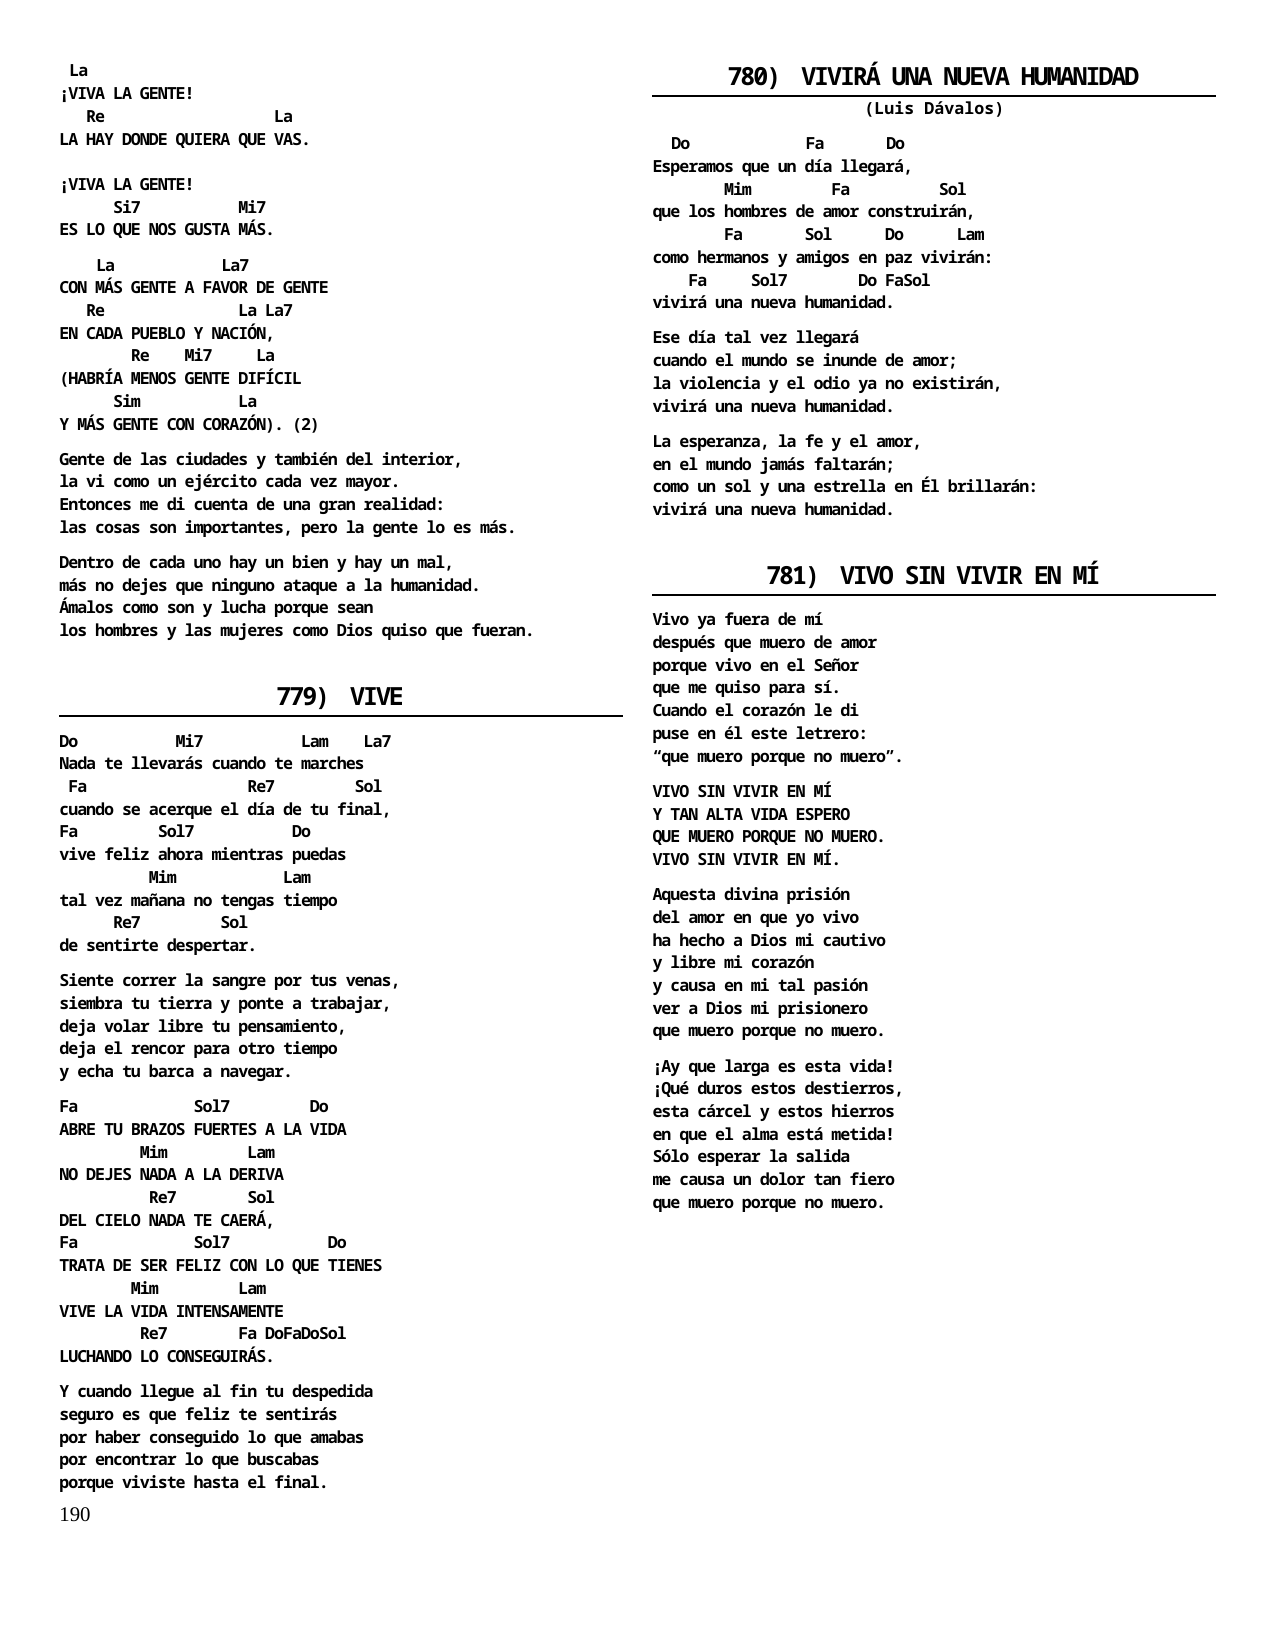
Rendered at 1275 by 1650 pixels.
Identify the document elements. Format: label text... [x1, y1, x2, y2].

text Vivo ya fuera de mí después que muero de amor porque vivo en el Señor que me quiso para sí. Cuando el corazón le di puse en él este letrero: “que muero porque no muero”. [652, 608, 1216, 767]
text Siente correr la sangre por tus venas, siembra tu tierra y ponte a trabajar, deja volar libre tu pensamiento, deja el rencor para otro tiempo y echa tu barca a navegar. [59, 969, 623, 1082]
text Gente de las ciudades y también del interior, la vi como un ejército cada vez mayor. Entonces me di cuenta de una gran realidad: las cosas son importantes, pero la gente lo es más. [59, 447, 623, 538]
text Aquesta divina prisión del amor en que yo vivo ha hecho a Dios mi cautivo y libre mi corazón y causa en mi tal pasión ver a Dios mi prisionero que muero porque no muero. [652, 883, 1216, 1042]
text ¡Ay que larga es esta vida! ¡Qué duros estos destierros, esta cárcel y estos hierros en que el alma está metida! Sólo esperar la salida me causa un dolor tan fiero que muero porque no muero. [652, 1054, 1216, 1213]
text La La7 CON MÁS GENTE A FAVOR DE GENTE Re La La7 EN CADA PUEBLO Y NACIÓN, Re Mi7 La (HABRÍA MENOS GENTE DIFÍCIL Sim La Y MÁS GENTE CON CORAZÓN). (2) [59, 253, 623, 435]
subtitle Vivirá Una Nueva Humanidad [652, 59, 1216, 95]
text Ese día tal vez llegará cuando el mundo se inunde de amor; la violencia y el odio ya no existirán, vivirá una nueva humanidad. [652, 326, 1216, 417]
text Do Mi7 Lam La7 Nada te llevarás cuando te marches Fa Re7 Sol cuando se acerque el día de tu final, Fa Sol7 Do vive feliz ahora mientras puedas Mim Lam tal vez mañana no tengas tiempo Re7 Sol de sentirte despertar. [59, 729, 623, 956]
text Fa Sol7 Do ABRE TU BRAZOS FUERTES A LA VIDA Mim Lam NO DEJES NADA A LA DERIVA Re7 Sol DEL CIELO NADA TE CAERÁ, Fa Sol7 Do TRATA DE SER FELIZ CON LO QUE TIENES Mim Lam VIVE LA VIDA INTENSAMENTE Re7 Fa DoFaDoSol LUCHANDO LO CONSEGUIRÁS. [59, 1095, 623, 1367]
text Dentro de cada uno hay un bien y hay un mal, más no dejes que ninguno ataque a la humanidad. Ámalos como son y lucha porque sean los hombres y las mujeres como Dios quiso que fueran. [59, 551, 623, 642]
text VIVO SIN VIVIR EN MÍ Y TAN ALTA VIDA ESPERO QUE MUERO PORQUE NO MUERO. VIVO SIN VIVIR EN MÍ. [652, 779, 1216, 870]
subtitle Vive [59, 679, 623, 715]
text La esperanza, la fe y el amor, en el mundo jamás faltarán; como un sol y una estrella en Él brillarán: vivirá una nueva humanidad. [652, 429, 1216, 520]
text (Luis Dávalos) [652, 97, 1216, 119]
text Do Fa Do Esperamos que un día llegará, Mim Fa Sol que los hombres de amor construirán, Fa Sol Do Lam como hermanos y amigos en paz vivirán: Fa Sol7 Do FaSol vivirá una nueva humanidad. [652, 132, 1216, 314]
text Y cuando llegue al fin tu despedida seguro es que feliz te sentirás por haber conseguido lo que amabas por encontrar lo que buscabas porque viviste hasta el final. [59, 1380, 623, 1493]
subtitle Vivo Sin Vivir En Mí [652, 558, 1216, 594]
text La ¡VIVA LA GENTE! Re La LA HAY DONDE QUIERA QUE VAS. ¡VIVA LA GENTE! Si7 Mi7 ES LO QUE NOS GUSTA MÁS. [59, 59, 623, 241]
